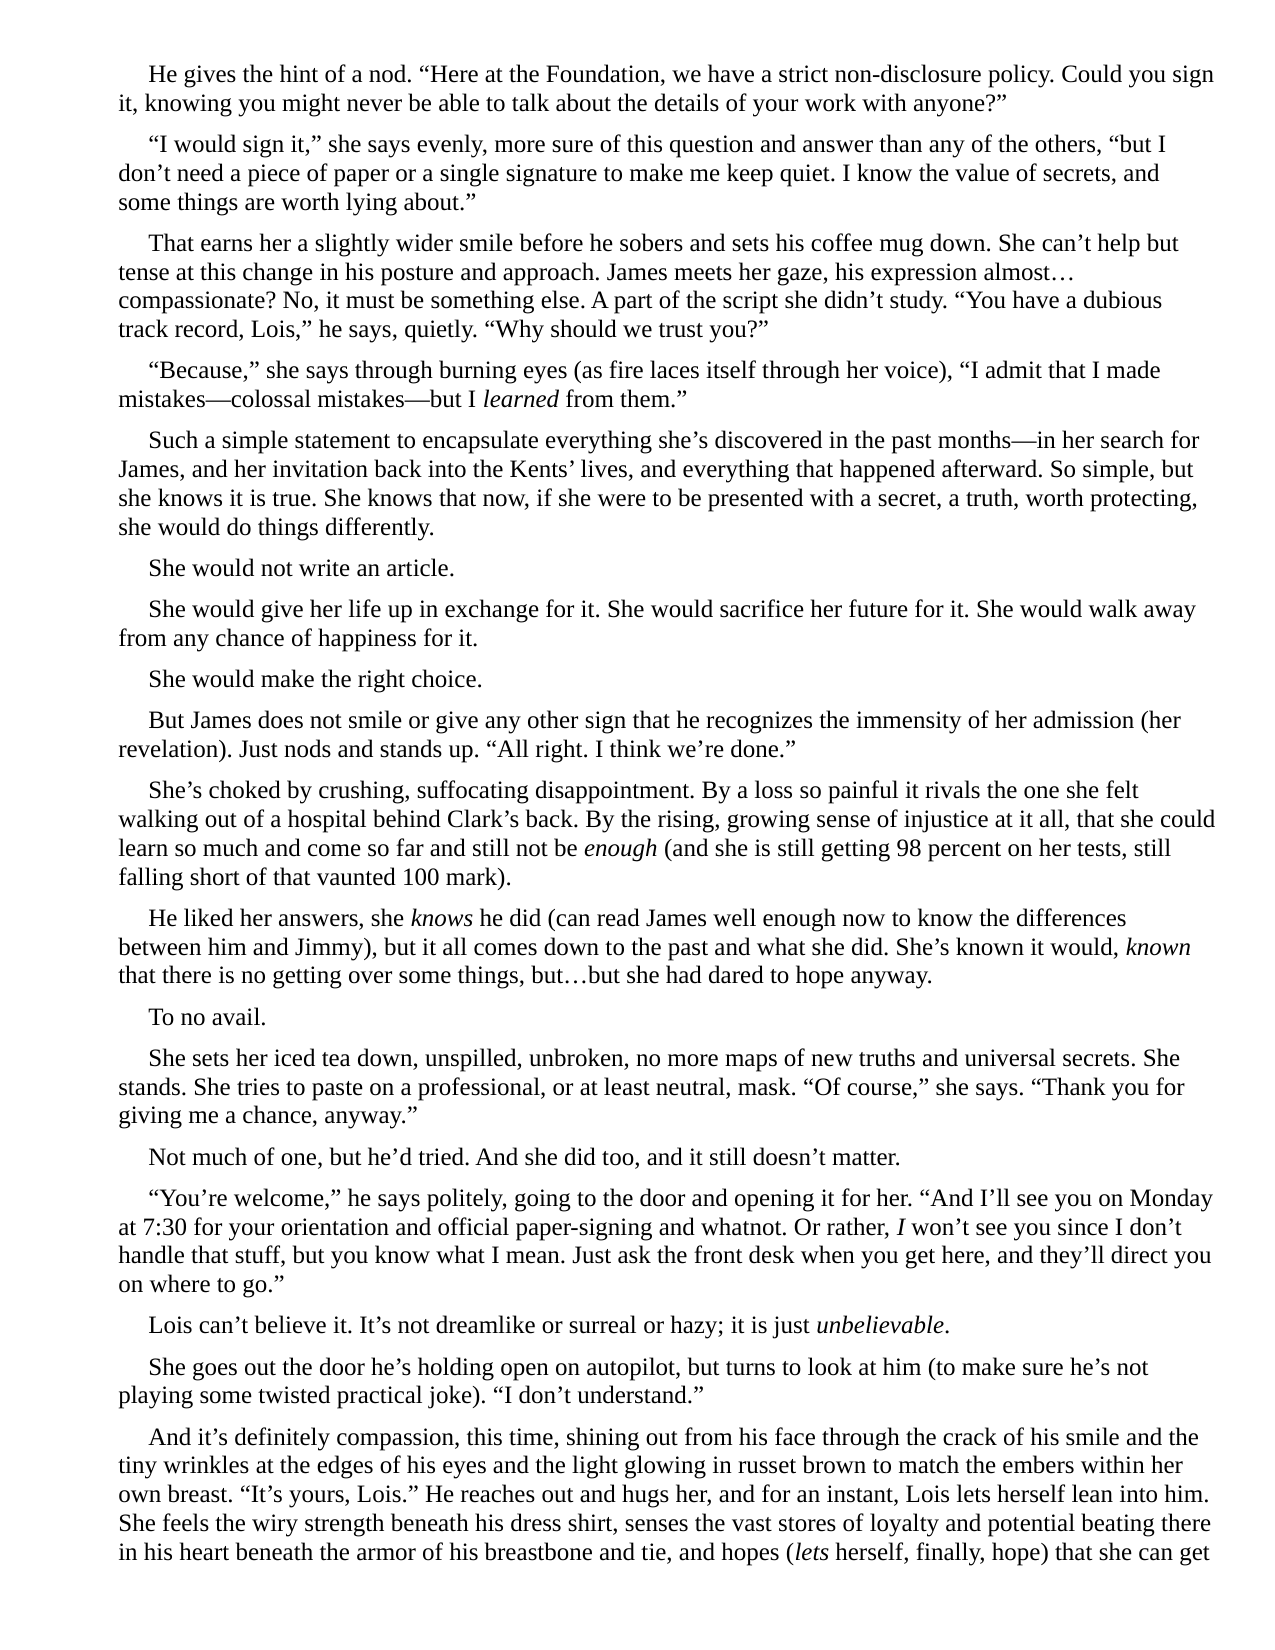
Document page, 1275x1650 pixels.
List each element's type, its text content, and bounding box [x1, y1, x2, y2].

text She sets her iced tea down, unspilled, unbroken, no more maps of new truths and universal secrets. She stands. She tries to paste on a professional, or at least neutral, mask. “Of course,” she says. “Thank you for giving me a chance, anyway.” [118, 1043, 1216, 1129]
text She’s choked by crushing, suffocating disappointment. By a loss so painful it rivals the one she felt walking out of a hospital behind Clark’s back. By the rising, growing sense of injustice at it all, that she could learn so much and come so far and still not be enough (and she is still getting 98 percent on her tests, still falling short of that vaunted 100 mark). [118, 775, 1216, 890]
text She would give her life up in exchange for it. She would sacrifice her future for it. She would walk away from any chance of happiness for it. [118, 594, 1216, 652]
text He gives the hint of a nod. “Here at the Foundation, we have a strict non-disclosure policy. Could you sign it, knowing you might never be able to talk about the details of your work with anyone?” [118, 59, 1216, 117]
text She would not write an article. [118, 553, 1216, 582]
text Not much of one, but he’d tried. And she did too, and it still doesn’t matter. [118, 1142, 1216, 1170]
text She goes out the door he’s holding open on autopilot, but turns to look at him (to make sure he’s not playing some twisted practical joke). “I don’t understand.” [118, 1352, 1216, 1409]
text And it’s definitely compassion, this time, shining out from his face through the crack of his smile and the tiny wrinkles at the edges of his eyes and the light glowing in russet brown to match the embers within her own breast. “It’s yours, Lois.” He reaches out and hugs her, and for an instant, Lois lets herself lean into him. She feels the wiry strength beneath his dress shirt, senses the vast stores of loyalty and potential beating there in his heart beneath the armor of his breastbone and tie, and hopes (lets herself, finally, hope) that she can get [118, 1422, 1216, 1565]
text Such a simple statement to encapsulate everything she’s discovered in the past months—in her search for James, and her invitation back into the Kents’ lives, and everything that happened afterward. So simple, but she knows it is true. She knows that now, if she were to be presented with a secret, a truth, worth protecting, she would do things differently. [118, 425, 1216, 540]
text He liked her answers, she knows he did (can read James well enough now to know the differences between him and Jimmy), but it all comes down to the past and what she did. She’s known it would, known that there is no getting over some things, but…but she had dared to hope anyway. [118, 903, 1216, 989]
text To no avail. [118, 1002, 1216, 1030]
text “You’re welcome,” he says politely, going to the door and opening it for her. “And I’ll see you on Monday at 7:30 for your orientation and official paper-signing and whatnot. Or rather, I won’t see you since I don’t handle that stuff, but you know what I mean. Just ask the front desk when you get here, and they’ll direct you on where to go.” [118, 1183, 1216, 1298]
text She would make the right choice. [118, 664, 1216, 693]
text Lois can’t believe it. It’s not dreamlike or surreal or hazy; it is just unbelievable. [118, 1310, 1216, 1339]
text “I would sign it,” she says evenly, more sure of this question and answer than any of the others, “but I don’t need a piece of paper or a single signature to make me keep quiet. I know the value of secrets, and some things are worth lying about.” [118, 129, 1216, 215]
text “Because,” she says through burning eyes (as fire laces itself through her voice), “I admit that I made mistakes—colossal mistakes—but I learned from them.” [118, 355, 1216, 413]
text But James does not smile or give any other sign that he recognizes the immensity of her admission (her revelation). Just nods and stands up. “All right. I think we’re done.” [118, 705, 1216, 763]
text That earns her a slightly wider smile before he sobers and sets his coffee mug down. She can’t help but tense at this change in his posture and approach. James meets her gaze, his expression almost…compassionate? No, it must be something else. A part of the script she didn’t study. “You have a dubious track record, Lois,” he says, quietly. “Why should we trust you?” [118, 228, 1216, 343]
